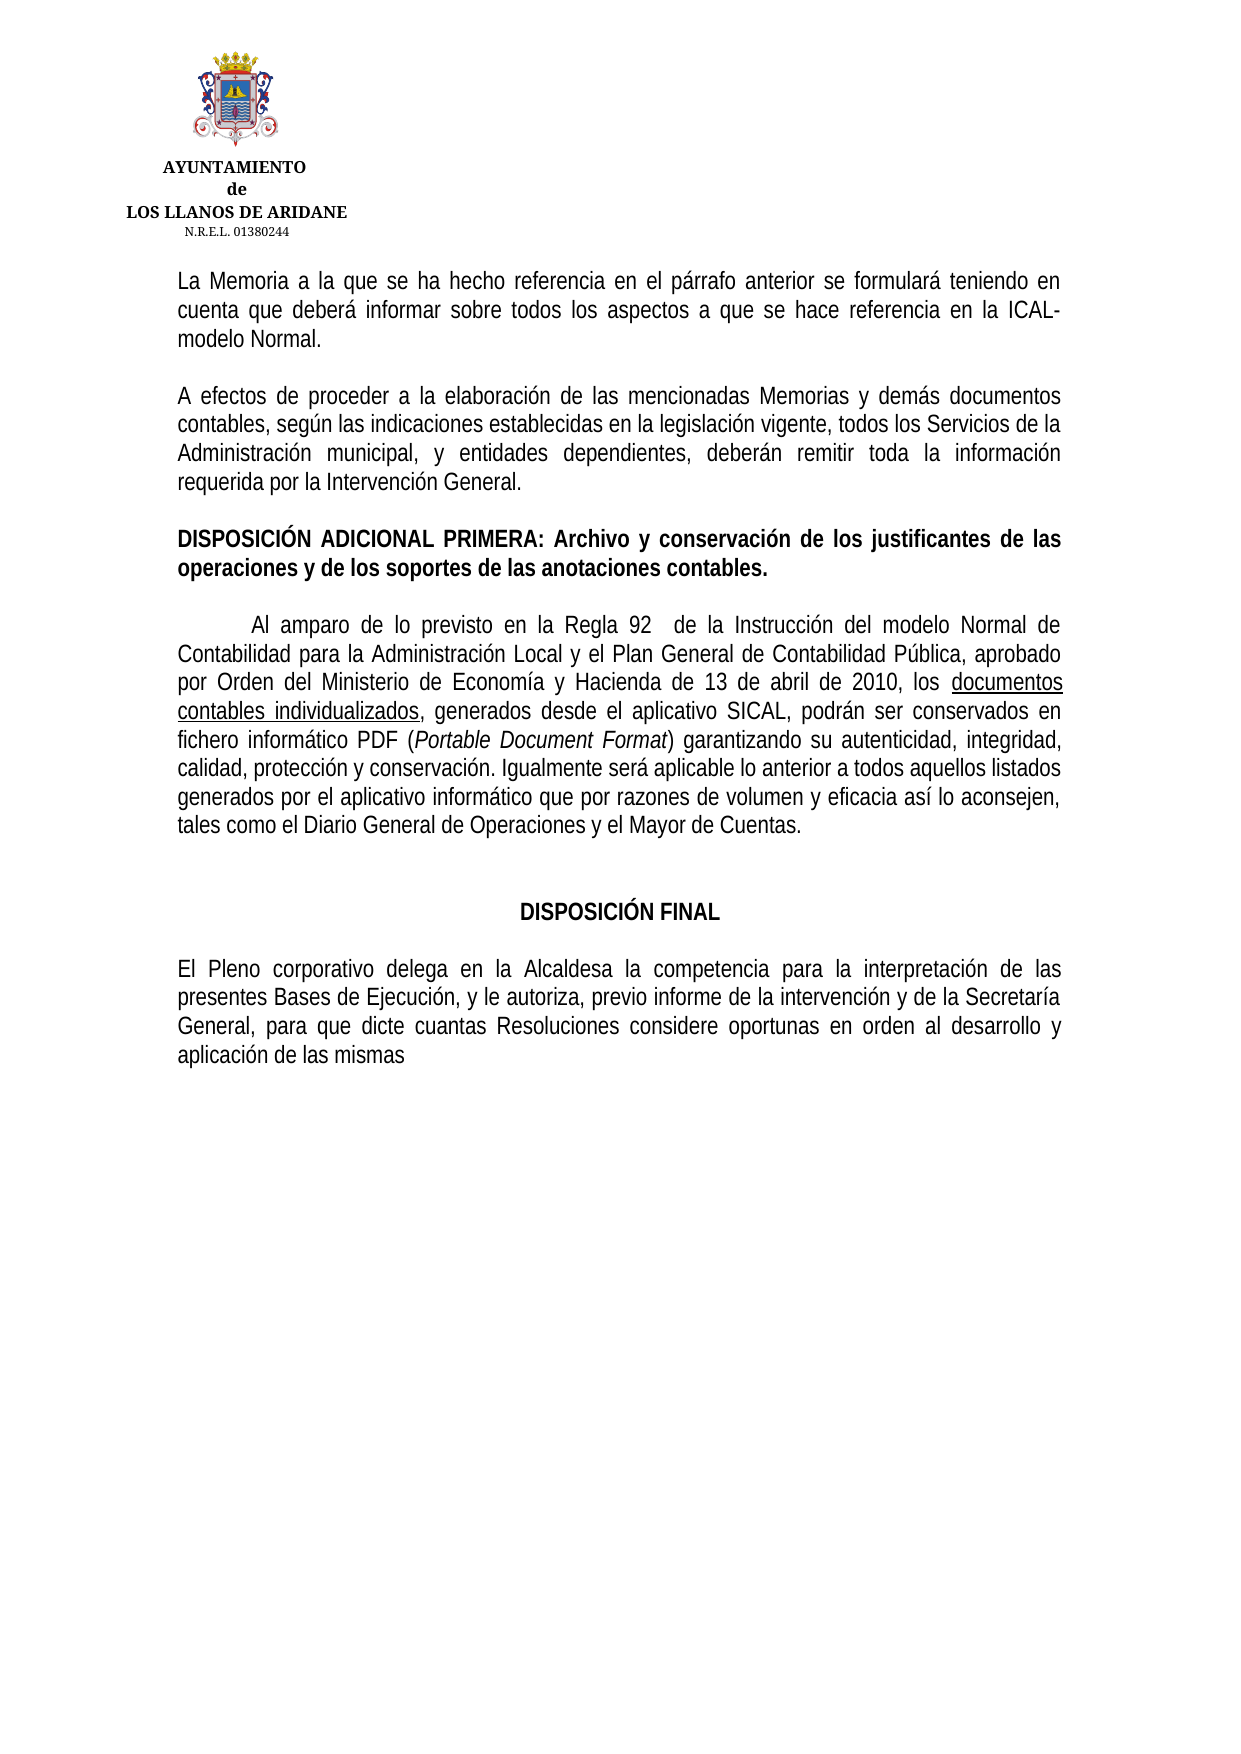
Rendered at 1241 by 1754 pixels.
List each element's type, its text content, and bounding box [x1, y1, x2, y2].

text Al amparo de lo previsto en la Regla 92 de la Instrucción del modelo Normal de Contabilidad para la Administración Local y el Plan General de Contabilidad Pública, aprobado por Orden del Ministerio de Economía y Hacienda de 13 de abril de 2010, los documentos contables individualizados, generados desde el aplicativo SICAL, podrán ser conservados en fichero informático PDF (Portable Document Format) garantizando su autenticidad, integridad, calidad, protección y conservación. Igualmente será aplicable lo anterior a todos aquellos listados generados por el aplicativo informático que por razones de volumen y eficacia así lo aconsejen, tales como el Diario General de Operaciones y el Mayor de Cuentas. [177, 610, 1063, 839]
picture [192, 51, 279, 147]
text El Pleno corporativo delega en la Alcaldesa la competencia para la interpretación de las presentes Bases de Ejecución, y le autoriza, previo informe de la intervención y de la Secretaría General, para que dicte cuantas Resoluciones considere oportunas en orden al desarrollo y aplicación de las mismas [177, 954, 1063, 1068]
text La Memoria a la que se ha hecho referencia en el párrafo anterior se formulará teniendo en cuenta que deberá informar sobre todos los aspectos a que se hace referencia en la ICAL-modelo Normal. [177, 266, 1063, 352]
text DISPOSICIÓN FINAL [177, 896, 1063, 925]
text DISPOSICIÓN ADICIONAL PRIMERA: Archivo y conservación de los justificantes de las operaciones y de los soportes de las anotaciones contables. [177, 524, 1063, 581]
text A efectos de proceder a la elaboración de las mencionadas Memorias y demás documentos contables, según las indicaciones establecidas en la legislación vigente, todos los Servicios de la Administración municipal, y entidades dependientes, deberán remitir toda la información requerida por la Intervención General. [177, 381, 1063, 495]
